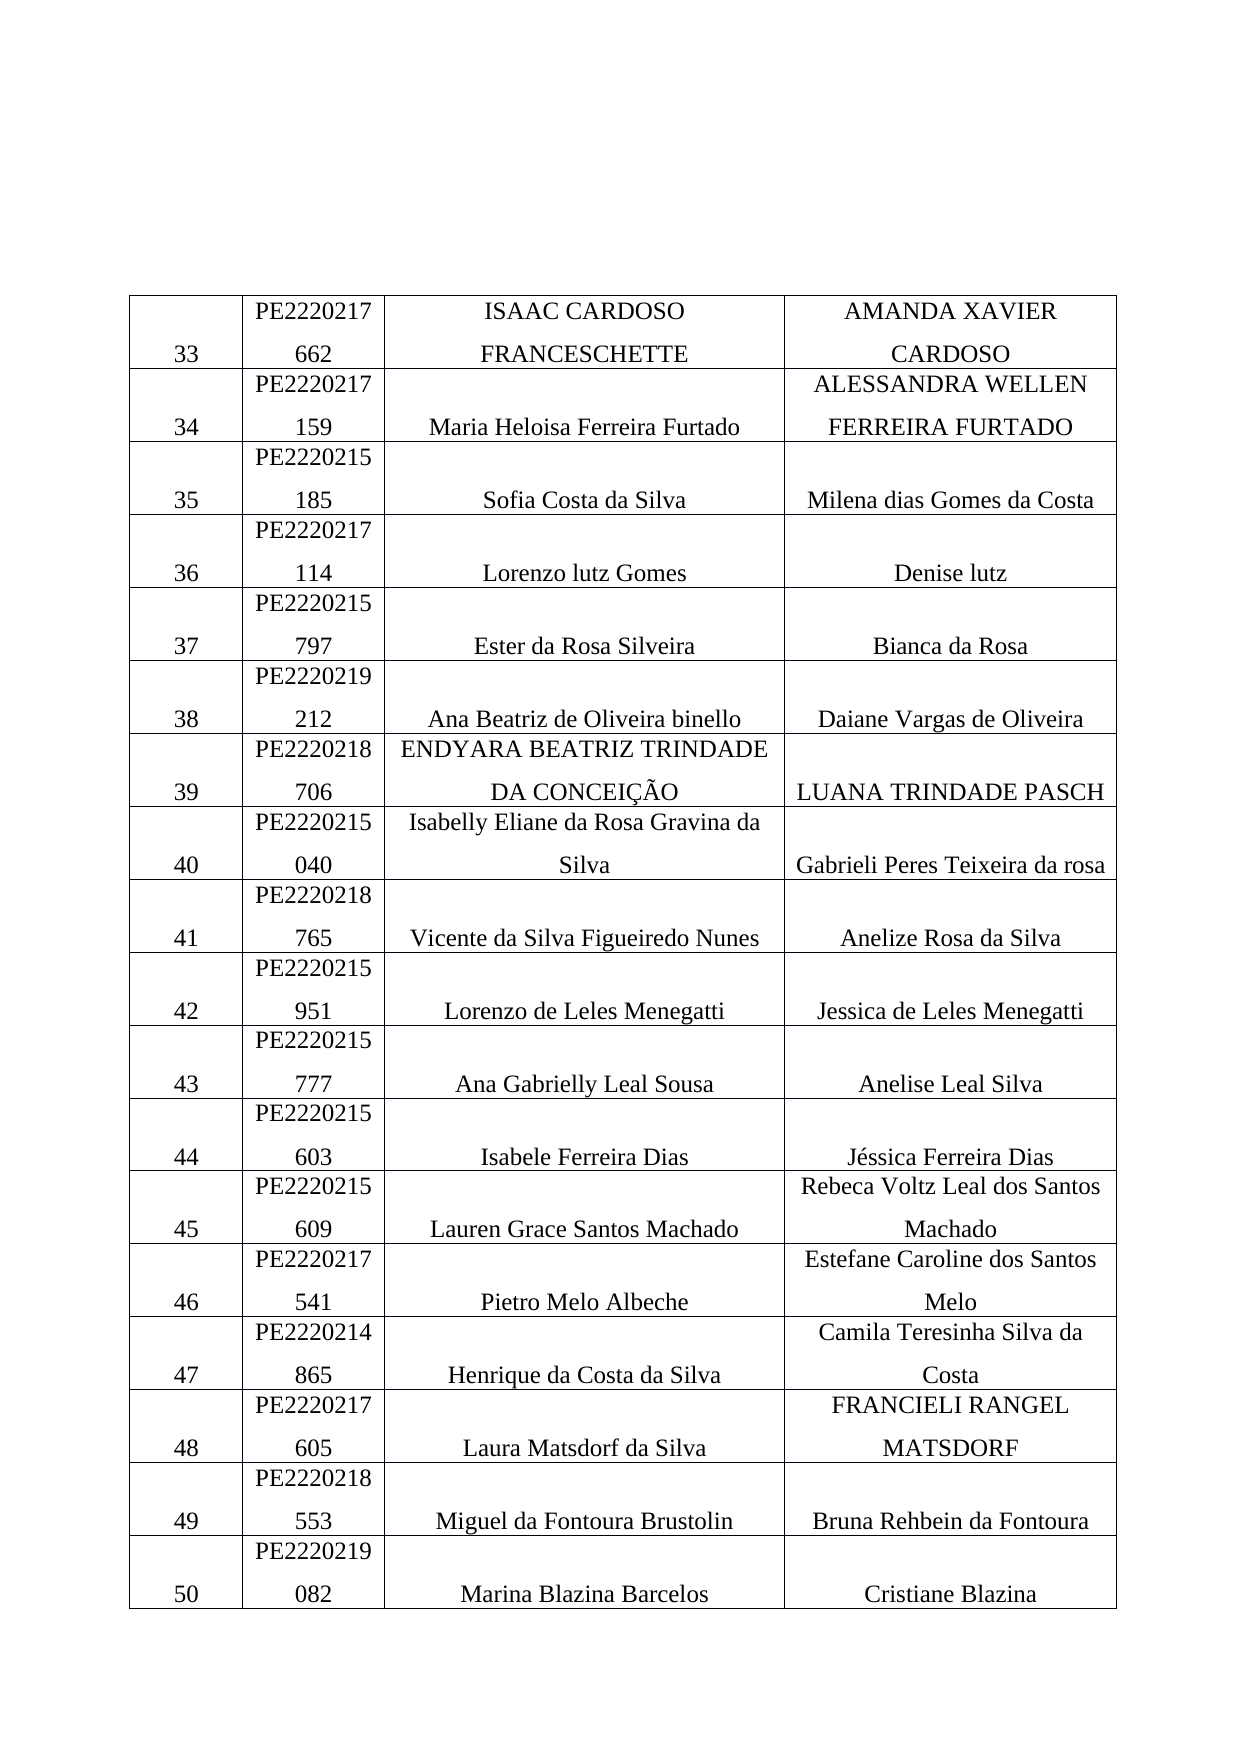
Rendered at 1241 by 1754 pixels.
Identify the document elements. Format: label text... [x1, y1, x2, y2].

table_cell Denise lutz [785, 515, 1116, 587]
table_cell 35 [130, 442, 242, 514]
table_cell 49 [130, 1463, 242, 1535]
table_cell PE2220215040 [243, 807, 384, 879]
table_cell PE2220217605 [243, 1390, 384, 1462]
table_cell PE2220215609 [243, 1171, 384, 1243]
table_cell Anelise Leal Silva [785, 1026, 1116, 1097]
table_cell Isabelly Eliane da Rosa Gravina da Silva [385, 807, 784, 879]
table_cell Laura Matsdorf da Silva [385, 1390, 784, 1462]
table_cell 48 [130, 1390, 242, 1462]
table_cell PE2220218553 [243, 1463, 384, 1535]
table_cell Estefane Caroline dos Santos Melo [785, 1244, 1116, 1316]
table_cell FRANCIELI RANGEL MATSDORF [785, 1390, 1116, 1462]
table_cell Camila Teresinha Silva da Costa [785, 1317, 1116, 1389]
table_cell Ana Beatriz de Oliveira binello [385, 661, 784, 733]
table_cell PE2220219082 [243, 1536, 384, 1608]
table_cell PE2220219212 [243, 661, 384, 733]
table_cell 41 [130, 880, 242, 952]
table_cell 46 [130, 1244, 242, 1316]
table_cell Henrique da Costa da Silva [385, 1317, 784, 1389]
table_cell Marina Blazina Barcelos [385, 1536, 784, 1608]
table_cell Jéssica Ferreira Dias [785, 1099, 1116, 1170]
table_cell Maria Heloisa Ferreira Furtado [385, 369, 784, 441]
table_cell Lorenzo lutz Gomes [385, 515, 784, 587]
table_cell PE2220215777 [243, 1026, 384, 1097]
table_cell 38 [130, 661, 242, 733]
table_cell Miguel da Fontoura Brustolin [385, 1463, 784, 1535]
table_cell 47 [130, 1317, 242, 1389]
table_cell PE2220215603 [243, 1099, 384, 1170]
table_cell 33 [130, 296, 242, 368]
table_cell Rebeca Voltz Leal dos Santos Machado [785, 1171, 1116, 1243]
table_cell Isabele Ferreira Dias [385, 1099, 784, 1170]
table_cell Cristiane Blazina [785, 1536, 1116, 1608]
table_cell 45 [130, 1171, 242, 1243]
table_cell PE2220217114 [243, 515, 384, 587]
table_cell PE2220214865 [243, 1317, 384, 1389]
table_cell PE2220217159 [243, 369, 384, 441]
table_cell AMANDA XAVIER CARDOSO [785, 296, 1116, 368]
table_cell Bruna Rehbein da Fontoura [785, 1463, 1116, 1535]
table_cell Sofia Costa da Silva [385, 442, 784, 514]
table_cell ALESSANDRA WELLEN FERREIRA FURTADO [785, 369, 1116, 441]
table_cell ENDYARA BEATRIZ TRINDADE DA CONCEIÇÃO [385, 734, 784, 806]
table_cell PE2220218765 [243, 880, 384, 952]
table_cell 44 [130, 1099, 242, 1170]
table_cell 42 [130, 953, 242, 1024]
table_cell ISAAC CARDOSO FRANCESCHETTE [385, 296, 784, 368]
table_cell Ana Gabrielly Leal Sousa [385, 1026, 784, 1097]
table_cell 37 [130, 588, 242, 660]
table_cell PE2220218706 [243, 734, 384, 806]
table_cell PE2220217541 [243, 1244, 384, 1316]
table_cell Bianca da Rosa [785, 588, 1116, 660]
table_cell 34 [130, 369, 242, 441]
table_cell Milena dias Gomes da Costa [785, 442, 1116, 514]
table_cell Jessica de Leles Menegatti [785, 953, 1116, 1024]
table_cell Daiane Vargas de Oliveira [785, 661, 1116, 733]
table_cell Ester da Rosa Silveira [385, 588, 784, 660]
table_cell 36 [130, 515, 242, 587]
table_cell Lorenzo de Leles Menegatti [385, 953, 784, 1024]
table_cell PE2220215797 [243, 588, 384, 660]
table_cell PE2220215951 [243, 953, 384, 1024]
table_cell 50 [130, 1536, 242, 1608]
table_cell Lauren Grace Santos Machado [385, 1171, 784, 1243]
table_cell Anelize Rosa da Silva [785, 880, 1116, 952]
table_cell 40 [130, 807, 242, 879]
table_cell PE2220217662 [243, 296, 384, 368]
table_cell Pietro Melo Albeche [385, 1244, 784, 1316]
table_cell PE2220215185 [243, 442, 384, 514]
table_cell Vicente da Silva Figueiredo Nunes [385, 880, 784, 952]
table_cell LUANA TRINDADE PASCH [785, 734, 1116, 806]
table_cell 43 [130, 1026, 242, 1097]
table_cell 39 [130, 734, 242, 806]
table_cell Gabrieli Peres Teixeira da rosa [785, 807, 1116, 879]
